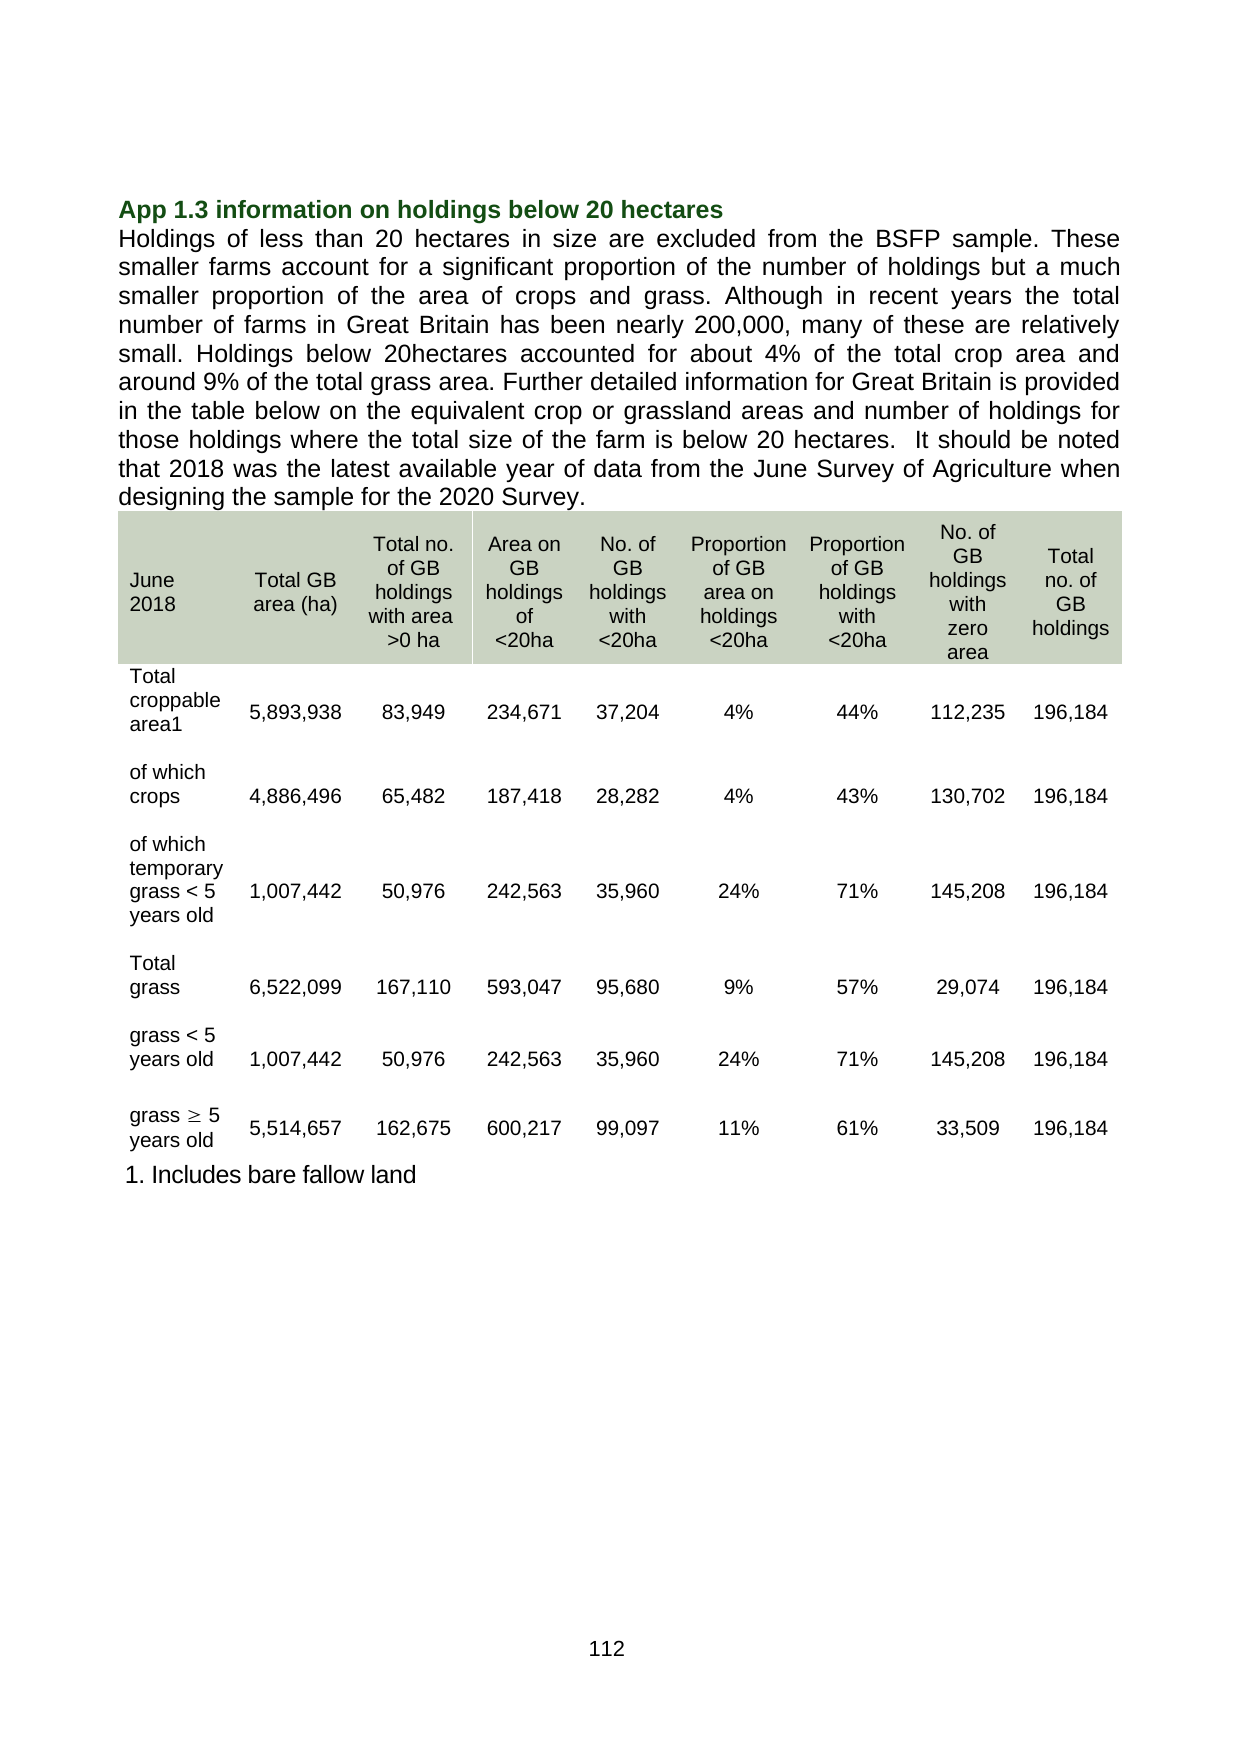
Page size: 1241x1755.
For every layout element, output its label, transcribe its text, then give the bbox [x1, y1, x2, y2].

table_cell Total grass [118, 951, 236, 1023]
table_header Proportion of GB holdings with <20ha [798, 511, 917, 664]
table_cell 43% [798, 760, 917, 831]
table_cell of which temporary grass < 5 years old [118, 831, 236, 951]
table_cell 4% [679, 664, 798, 759]
table_cell 196,184 [1019, 760, 1122, 831]
table_cell 4% [679, 760, 798, 831]
table_cell 1,007,442 [236, 1023, 354, 1095]
table_cell 5,893,938 [236, 664, 354, 759]
table_cell Total croppable area1 [118, 664, 236, 759]
table_header Total GB area (ha) [236, 511, 354, 664]
table_cell 162,675 [354, 1095, 472, 1160]
table_cell 44% [798, 664, 917, 759]
table_cell 5,514,657 [236, 1095, 354, 1160]
table_cell 196,184 [1019, 831, 1122, 951]
table_cell 71% [798, 1023, 917, 1095]
table_header No. of GB holdings with zero area [917, 511, 1019, 664]
table_cell 50,976 [354, 1023, 472, 1095]
table_header Total no. of GB holdings with area >0 ha [354, 511, 472, 664]
subtitle App 1.3 information on holdings below 20 hectares [118, 195, 1122, 224]
table_cell 600,217 [473, 1095, 576, 1160]
table_cell 99,097 [576, 1095, 679, 1160]
table_cell grass  5 years old [118, 1095, 236, 1160]
table_cell 35,960 [576, 831, 679, 951]
table_cell of which crops [118, 760, 236, 831]
table_cell 35,960 [576, 1023, 679, 1095]
table_header No. of GB holdings with <20ha [576, 511, 679, 664]
table_cell 130,702 [917, 760, 1019, 831]
table_header Proportion of GB area on holdings <20ha [679, 511, 798, 664]
table_cell 145,208 [917, 831, 1019, 951]
table_cell 33,509 [917, 1095, 1019, 1160]
table_cell 50,976 [354, 831, 472, 951]
table_cell 37,204 [576, 664, 679, 759]
table_cell 196,184 [1019, 1095, 1122, 1160]
table_cell 11% [679, 1095, 798, 1160]
table_cell 24% [679, 831, 798, 951]
text Holdings of less than 20 hectares in size are excluded from the BSFP sample. These smaller farms account for a significant proportion of the number of holdings but a much smaller proportion of the area of crops and grass. Although in recent years the total number of farms in Great Britain has been nearly 200,000, many of these are relatively small. Holdings below 20hectares accounted for about 4% of the total crop area and around 9% of the total grass area. Further detailed information for Great Britain is provided in the table below on the equivalent crop or grassland areas and number of holdings for those holdings where the total size of the farm is below 20 hectares. It should be noted that 2018 was the latest available year of data from the June Survey of Agriculture when designing the sample for the 2020 Survey. [118, 224, 1122, 511]
table_cell 71% [798, 831, 917, 951]
text 1. Includes bare fallow land [118, 1160, 1122, 1188]
table_cell 112,235 [917, 664, 1019, 759]
table_cell 242,563 [473, 831, 576, 951]
table_cell 196,184 [1019, 1023, 1122, 1095]
table_cell 242,563 [473, 1023, 576, 1095]
table_cell 24% [679, 1023, 798, 1095]
table_cell 1,007,442 [236, 831, 354, 951]
table_cell 6,522,099 [236, 951, 354, 1023]
table_header Total no. of GB holdings [1019, 511, 1122, 664]
table_cell 234,671 [473, 664, 576, 759]
table_cell 65,482 [354, 760, 472, 831]
table_cell 4,886,496 [236, 760, 354, 831]
table_cell 187,418 [473, 760, 576, 831]
table_cell 29,074 [917, 951, 1019, 1023]
table_cell 145,208 [917, 1023, 1019, 1095]
table_cell 61% [798, 1095, 917, 1160]
table_cell 83,949 [354, 664, 472, 759]
table_cell 57% [798, 951, 917, 1023]
table_cell 9% [679, 951, 798, 1023]
table_header Area on GB holdings of <20ha [473, 511, 576, 664]
table_cell 167,110 [354, 951, 472, 1023]
table_cell 196,184 [1019, 664, 1122, 759]
table_cell grass < 5 years old [118, 1023, 236, 1095]
table_cell 95,680 [576, 951, 679, 1023]
table_cell 593,047 [473, 951, 576, 1023]
table_header June 2018 [118, 511, 236, 664]
table_cell 28,282 [576, 760, 679, 831]
table_cell 196,184 [1019, 951, 1122, 1023]
